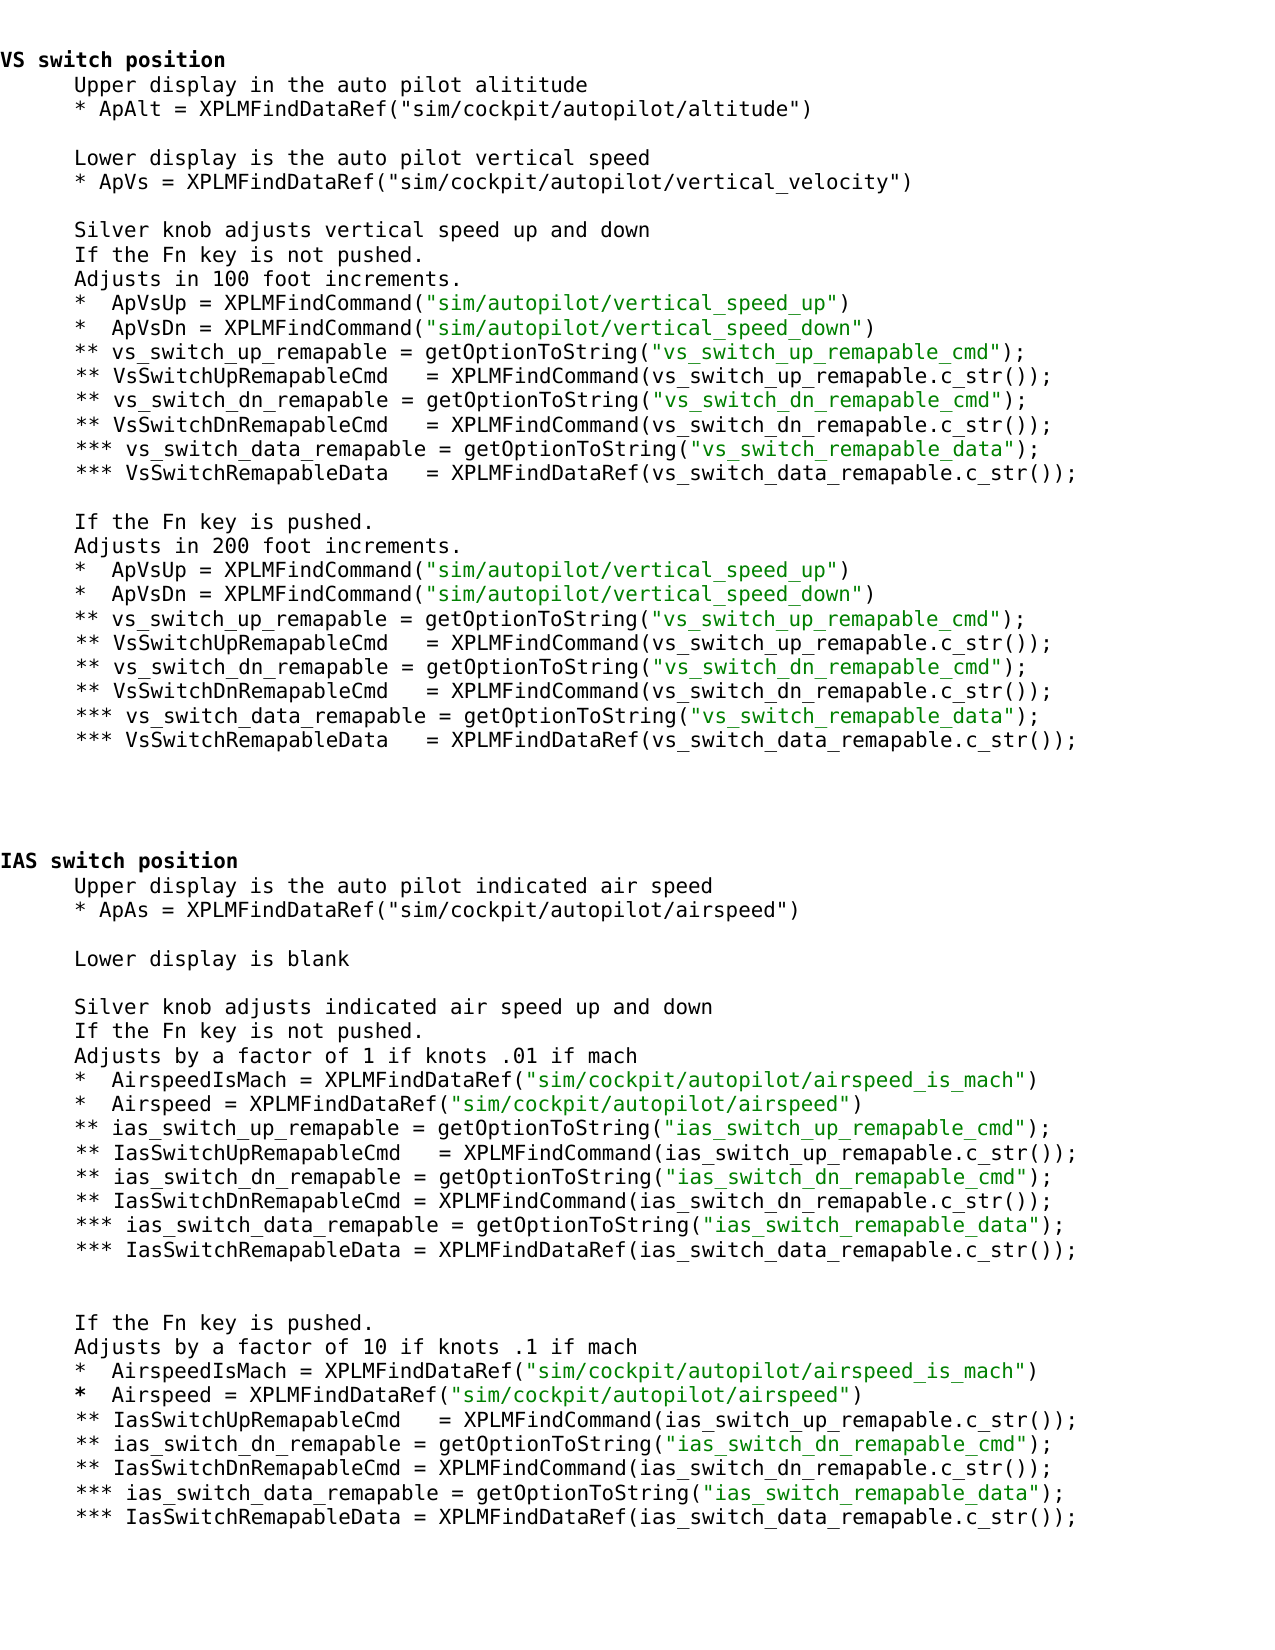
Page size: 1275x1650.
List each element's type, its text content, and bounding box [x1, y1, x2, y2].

text ** IasSwitchDnRemapableCmd = XPLMFindCommand(ias_switch_dn_remapable.c_str()); [0, 1189, 1275, 1213]
text *** ias_switch_data_remapable = getOptionToString("ias_switch_remapable_data"); [0, 1213, 1275, 1238]
text *** VsSwitchRemapableData = XPLMFindDataRef(vs_switch_data_remapable.c_str()); [0, 728, 1275, 752]
text Adjusts by a factor of 10 if knots .1 if mach [0, 1335, 1275, 1359]
text ** ias_switch_dn_remapable = getOptionToString("ias_switch_dn_remapable_cmd"); [0, 1165, 1275, 1189]
text ** vs_switch_dn_remapable = getOptionToString("vs_switch_dn_remapable_cmd"); [0, 388, 1275, 413]
text ** VsSwitchDnRemapableCmd = XPLMFindCommand(vs_switch_dn_remapable.c_str()); [0, 413, 1275, 437]
text If the Fn key is not pushed. [0, 243, 1275, 267]
text * ApAlt = XPLMFindDataRef("sim/cockpit/autopilot/altitude") [0, 97, 1275, 121]
text * ApVsDn = XPLMFindCommand("sim/autopilot/vertical_speed_down") [0, 316, 1275, 340]
text ** IasSwitchDnRemapableCmd = XPLMFindCommand(ias_switch_dn_remapable.c_str()); [0, 1456, 1275, 1481]
text Adjusts in 200 foot increments. [0, 534, 1275, 558]
text *** IasSwitchRemapableData = XPLMFindDataRef(ias_switch_data_remapable.c_str()); [0, 1238, 1275, 1262]
text ** VsSwitchUpRemapableCmd = XPLMFindCommand(vs_switch_up_remapable.c_str()); [0, 631, 1275, 655]
text ** vs_switch_up_remapable = getOptionToString("vs_switch_up_remapable_cmd"); [0, 607, 1275, 631]
text If the Fn key is not pushed. [0, 1019, 1275, 1044]
text Silver knob adjusts vertical speed up and down [0, 218, 1275, 243]
text * Airspeed = XPLMFindDataRef("sim/cockpit/autopilot/airspeed") [0, 1092, 1275, 1116]
text * ApVsUp = XPLMFindCommand("sim/autopilot/vertical_speed_up") [0, 558, 1275, 582]
text ** ias_switch_up_remapable = getOptionToString("ias_switch_up_remapable_cmd"); [0, 1116, 1275, 1141]
text ** IasSwitchUpRemapableCmd = XPLMFindCommand(ias_switch_up_remapable.c_str()); [0, 1408, 1275, 1432]
text * ApVsDn = XPLMFindCommand("sim/autopilot/vertical_speed_down") [0, 582, 1275, 607]
text * AirspeedIsMach = XPLMFindDataRef("sim/cockpit/autopilot/airspeed_is_mach") [0, 1359, 1275, 1383]
text * ApVs = XPLMFindDataRef("sim/cockpit/autopilot/vertical_velocity") [0, 170, 1275, 194]
text * ApAs = XPLMFindDataRef("sim/cockpit/autopilot/airspeed") [0, 898, 1275, 922]
text Silver knob adjusts indicated air speed up and down [0, 995, 1275, 1019]
text *** vs_switch_data_remapable = getOptionToString("vs_switch_remapable_data"); [0, 704, 1275, 728]
text VS switch position [0, 48, 1275, 73]
text *** ias_switch_data_remapable = getOptionToString("ias_switch_remapable_data"); [0, 1481, 1275, 1505]
text IAS switch position [0, 849, 1275, 874]
text Upper display in the auto pilot alititude [0, 73, 1275, 97]
text * Airspeed = XPLMFindDataRef("sim/cockpit/autopilot/airspeed") [0, 1383, 1275, 1408]
text ** ias_switch_dn_remapable = getOptionToString("ias_switch_dn_remapable_cmd"); [0, 1432, 1275, 1456]
text If the Fn key is pushed. [0, 1311, 1275, 1335]
text Lower display is the auto pilot vertical speed [0, 146, 1275, 170]
text ** VsSwitchDnRemapableCmd = XPLMFindCommand(vs_switch_dn_remapable.c_str()); [0, 679, 1275, 704]
text Lower display is blank [0, 947, 1275, 971]
text ** vs_switch_dn_remapable = getOptionToString("vs_switch_dn_remapable_cmd"); [0, 655, 1275, 679]
text ** VsSwitchUpRemapableCmd = XPLMFindCommand(vs_switch_up_remapable.c_str()); [0, 364, 1275, 388]
text * AirspeedIsMach = XPLMFindDataRef("sim/cockpit/autopilot/airspeed_is_mach") [0, 1068, 1275, 1092]
text ** IasSwitchUpRemapableCmd = XPLMFindCommand(ias_switch_up_remapable.c_str()); [0, 1141, 1275, 1165]
text ** vs_switch_up_remapable = getOptionToString("vs_switch_up_remapable_cmd"); [0, 340, 1275, 364]
text If the Fn key is pushed. [0, 510, 1275, 534]
text * ApVsUp = XPLMFindCommand("sim/autopilot/vertical_speed_up") [0, 291, 1275, 316]
text *** IasSwitchRemapableData = XPLMFindDataRef(ias_switch_data_remapable.c_str()); [0, 1505, 1275, 1529]
text Adjusts by a factor of 1 if knots .01 if mach [0, 1044, 1275, 1068]
text *** vs_switch_data_remapable = getOptionToString("vs_switch_remapable_data"); [0, 437, 1275, 461]
text Upper display is the auto pilot indicated air speed [0, 874, 1275, 898]
text Adjusts in 100 foot increments. [0, 267, 1275, 291]
text *** VsSwitchRemapableData = XPLMFindDataRef(vs_switch_data_remapable.c_str()); [0, 461, 1275, 485]
